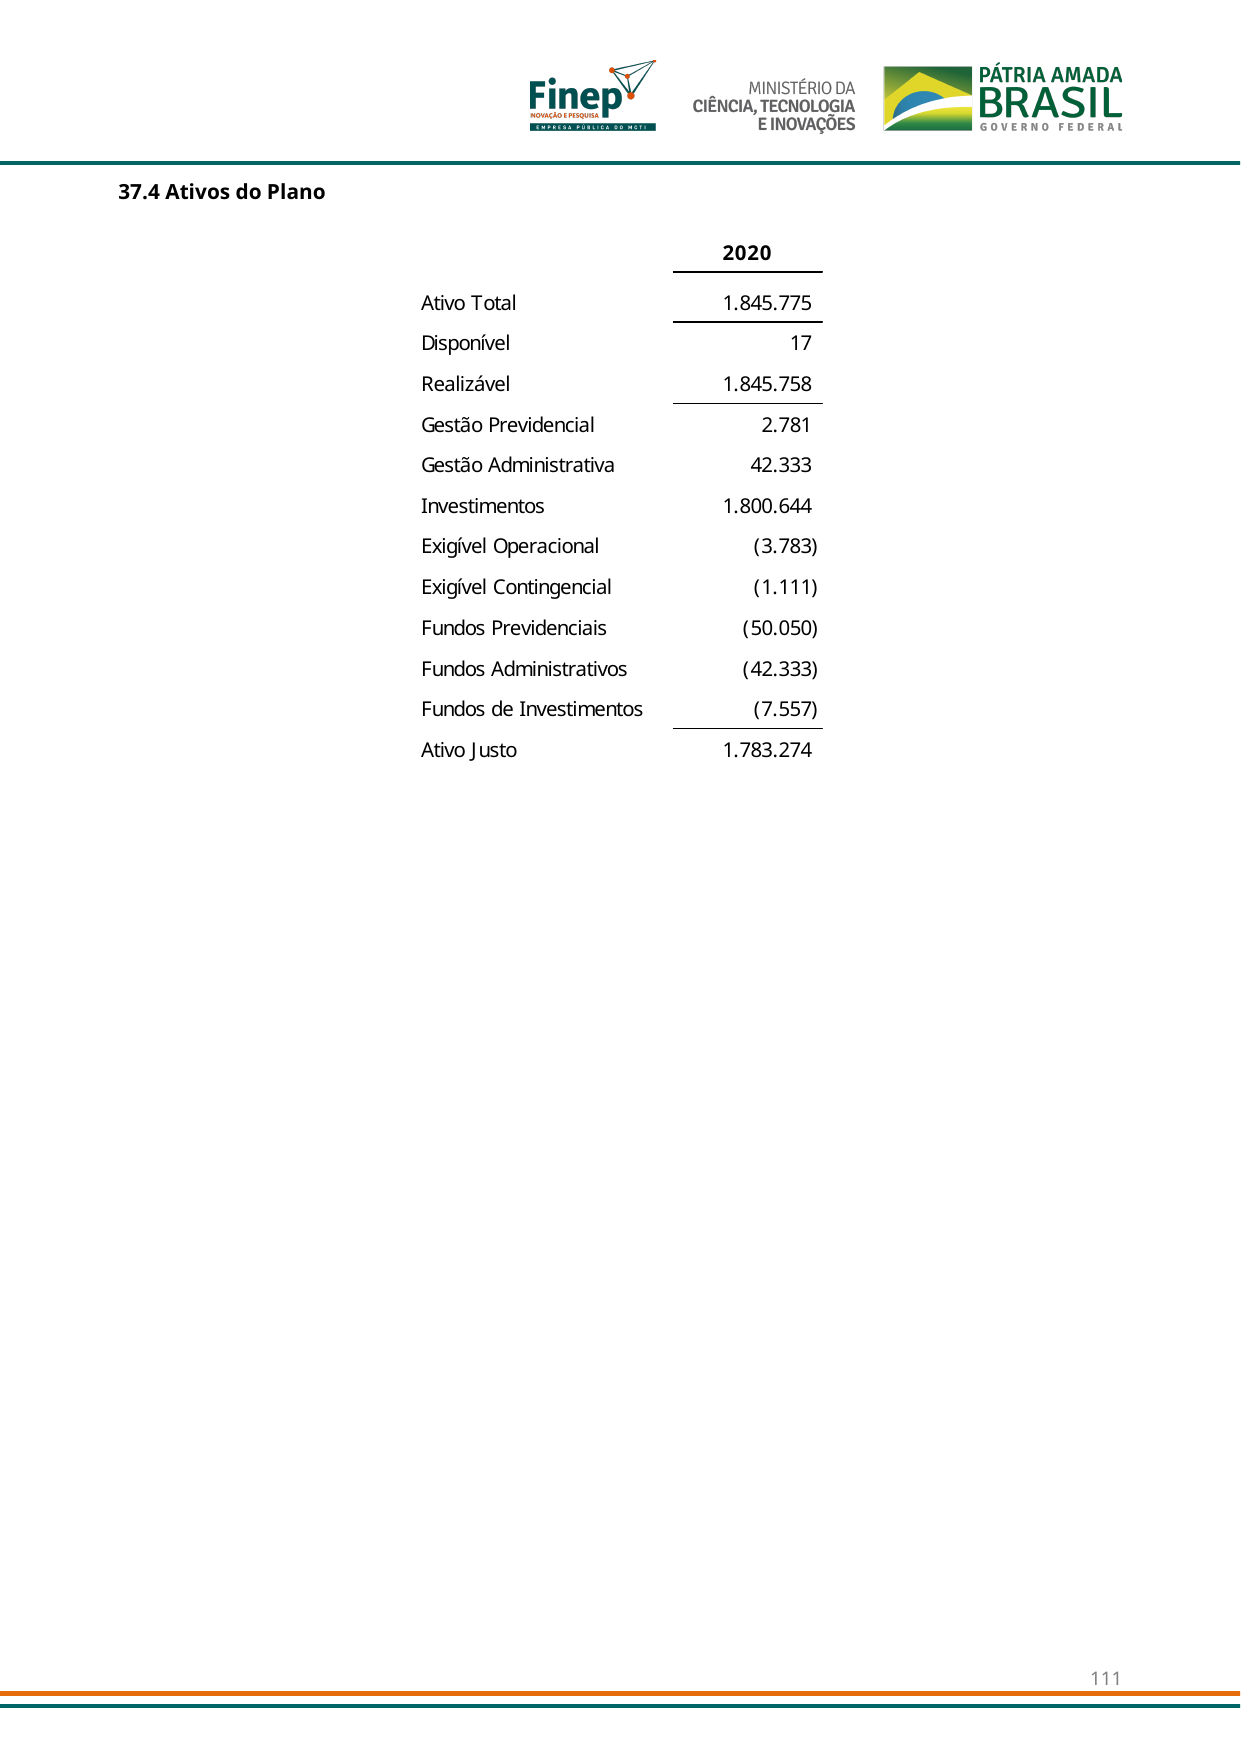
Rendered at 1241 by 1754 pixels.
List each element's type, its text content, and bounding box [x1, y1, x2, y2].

picture [530, 60, 1123, 134]
subtitle 37.4 Ativos do Plano [118, 177, 1122, 206]
